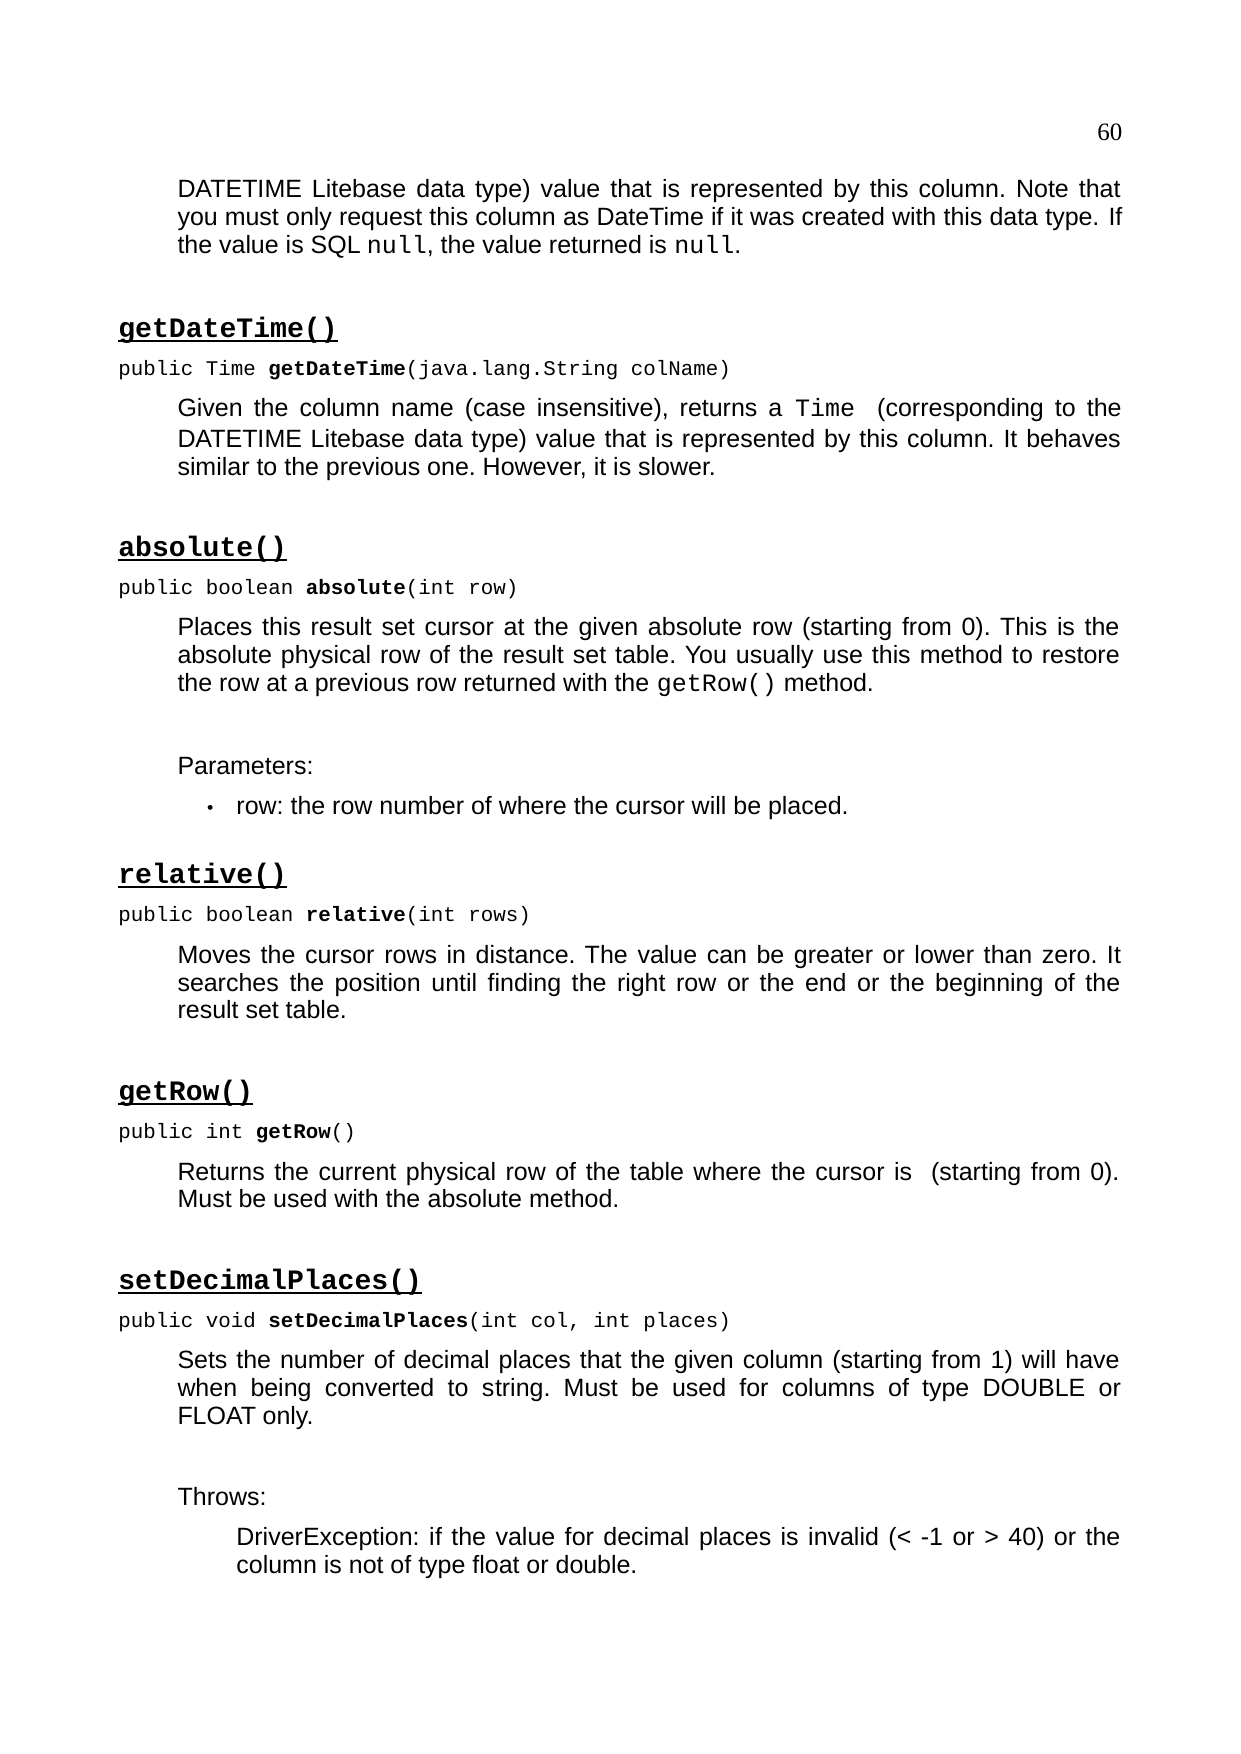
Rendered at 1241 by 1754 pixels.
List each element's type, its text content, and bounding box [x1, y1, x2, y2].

text public void setDecimalPlaces(int col, int places) [118, 1310, 1122, 1334]
list Given the column name (case insensitive), returns a Time (corresponding to the DATETIME Litebase data type) value that is represented by this column. It behaves similar to the previous one. However, it is slower. [177, 394, 1122, 480]
list Sets the number of decimal places that the given column (starting from 1) will have when being converted to string. Must be used for columns of type DOUBLE or FLOAT only. [177, 1346, 1122, 1430]
subtitle absolute() [118, 533, 1122, 565]
list row: the row number of where the cursor will be placed. [207, 792, 1122, 848]
text public int getRow() [118, 1121, 1122, 1145]
text public Time getDateTime(java.lang.String colName) [118, 358, 1122, 382]
subtitle getDateTime() [118, 314, 1122, 346]
subtitle getRow() [118, 1077, 1122, 1109]
list Returns the current physical row of the table where the cursor is (starting from 0). Must be used with the absolute method. [177, 1157, 1122, 1213]
text public boolean absolute(int row) [118, 577, 1122, 601]
list DriverException: if the value for decimal places is invalid (< -1 or > 40) or the column is not of type float or double. [236, 1523, 1122, 1579]
subtitle setDecimalPlaces() [118, 1266, 1122, 1298]
subtitle Parameters: [177, 752, 1122, 780]
list DATETIME Litebase data type) value that is represented by this column. Note that you must only request this column as DateTime if it was created with this data type. If the value is SQL null, the value returned is null. [177, 175, 1122, 261]
list Moves the cursor rows in distance. The value can be greater or lower than zero. It searches the position until finding the right row or the end or the beginning of the result set table. [177, 941, 1122, 1024]
text Throws: [118, 1483, 1122, 1511]
subtitle relative() [118, 860, 1122, 892]
list Places this result set cursor at the given absolute row (starting from 0). This is the absolute physical row of the result set table. You usually use this method to restore the row at a previous row returned with the getRow() method. [177, 613, 1122, 699]
text public boolean relative(int rows) [118, 904, 1122, 928]
